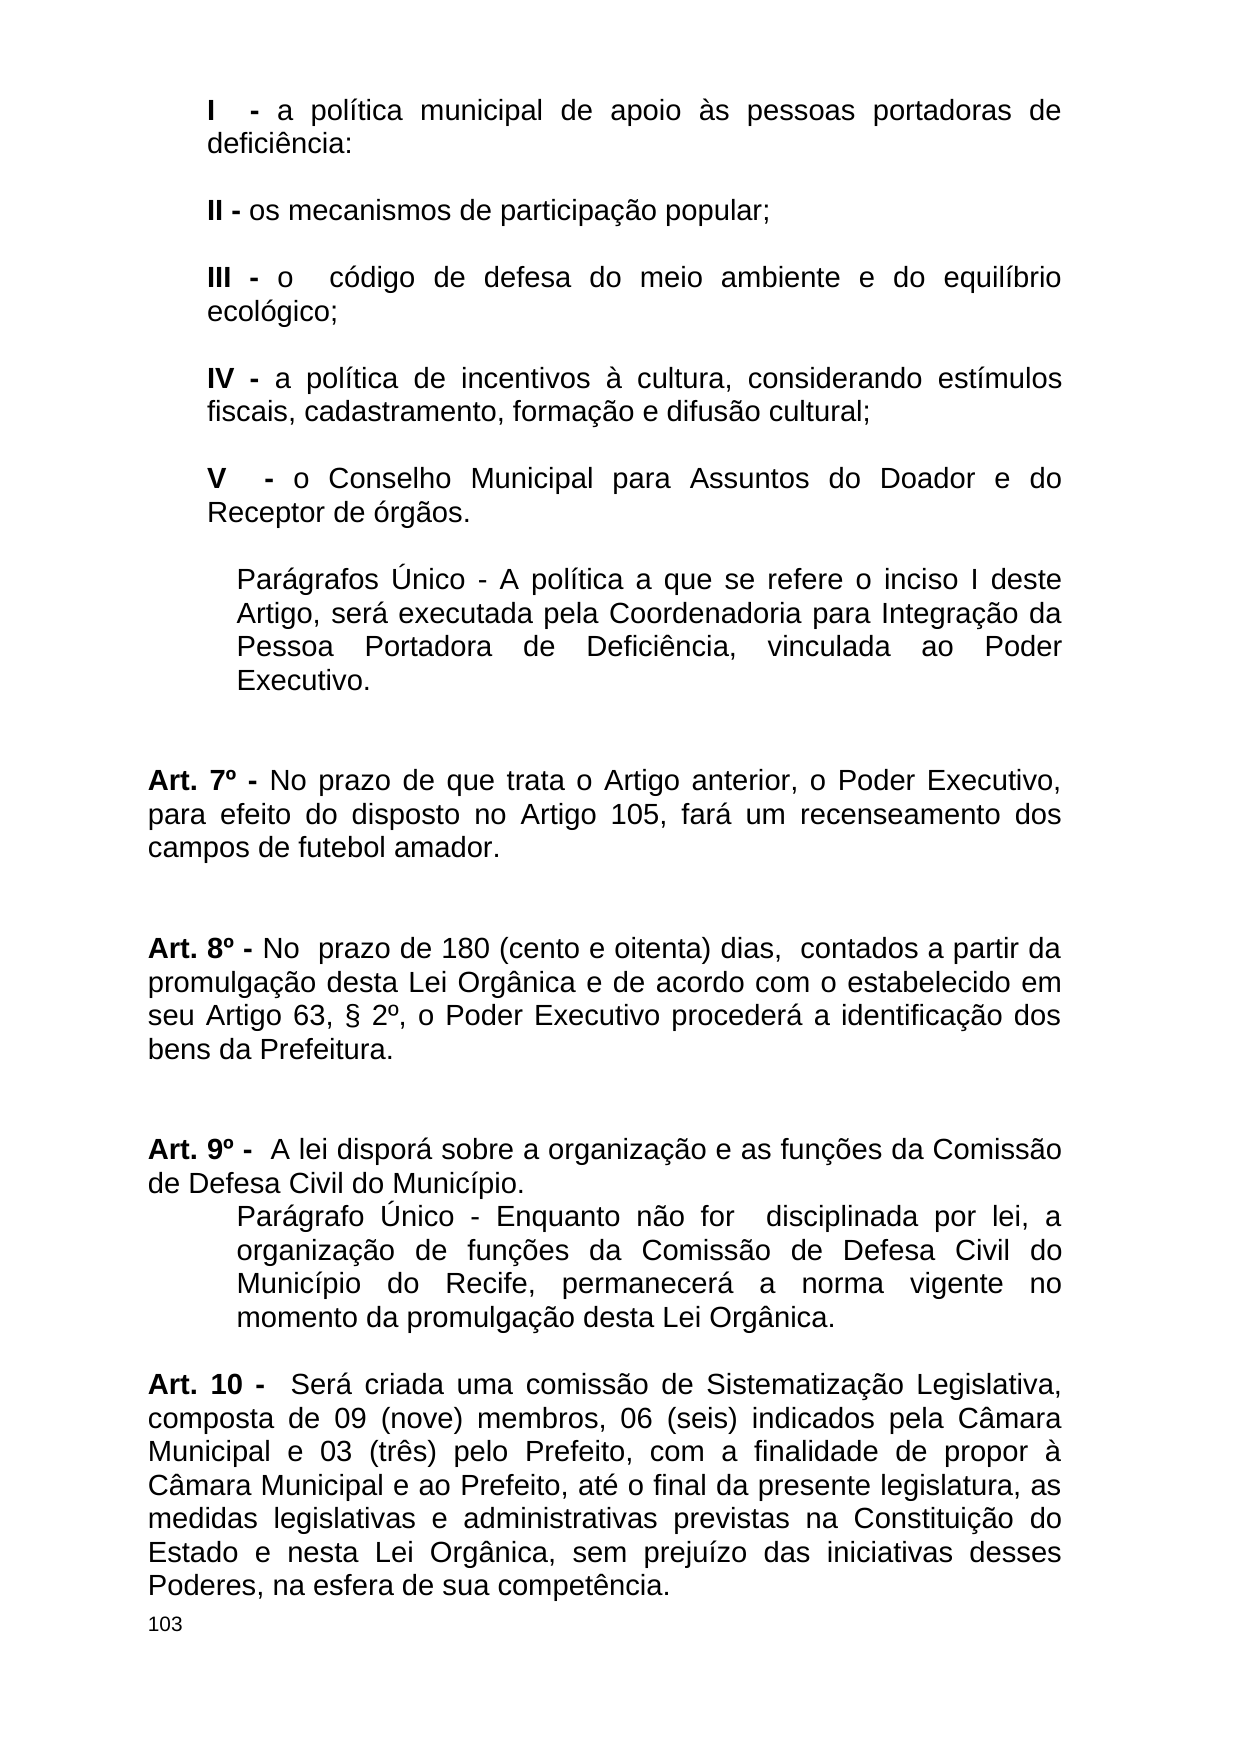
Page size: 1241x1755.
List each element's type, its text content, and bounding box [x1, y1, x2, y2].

text I - a política municipal de apoio às pessoas portadoras de deficiência: [207, 93, 1063, 160]
text Art. 9º - A lei disporá sobre a organização e as funções da Comissão de Defesa Civil do Município. [148, 1132, 1063, 1199]
text Art. 8º - No prazo de 180 (cento e oitenta) dias, contados a partir da promulgação desta Lei Orgânica e de acordo com o estabelecido em seu Artigo 63, § 2º, o Poder Executivo procederá a identificação dos bens da Prefeitura. [148, 931, 1063, 1065]
text Parágrafo Único - Enquanto não for disciplinada por lei, a organização de funções da Comissão de Defesa Civil do Município do Recife, permanecerá a norma vigente no momento da promulgação desta Lei Orgânica. [236, 1199, 1063, 1334]
text Art. 7º - No prazo de que trata o Artigo anterior, o Poder Executivo, para efeito do disposto no Artigo 105, fará um recenseamento dos campos de futebol amador. [148, 763, 1063, 864]
text IV - a política de incentivos à cultura, considerando estímulos fiscais, cadastramento, formação e difusão cultural; [207, 361, 1063, 428]
text V - o Conselho Municipal para Assuntos do Doador e do Receptor de órgãos. [207, 462, 1063, 529]
text II - os mecanismos de participação popular; [207, 193, 1063, 227]
text Parágrafos Único - A política a que se refere o inciso I deste Artigo, será executada pela Coordenadoria para Integração da Pessoa Portadora de Deficiência, vinculada ao Poder Executivo. [236, 562, 1063, 696]
text III - o código de defesa do meio ambiente e do equilíbrio ecológico; [207, 260, 1063, 327]
text Art. 10 - Será criada uma comissão de Sistematização Legislativa, composta de 09 (nove) membros, 06 (seis) indicados pela Câmara Municipal e 03 (três) pelo Prefeito, com a finalidade de propor à Câmara Municipal e ao Prefeito, até o final da presente legislatura, as medidas legislativas e administrativas previstas na Constituição do Estado e nesta Lei Orgânica, sem prejuízo das iniciativas desses Poderes, na esfera de sua competência. [148, 1367, 1063, 1602]
